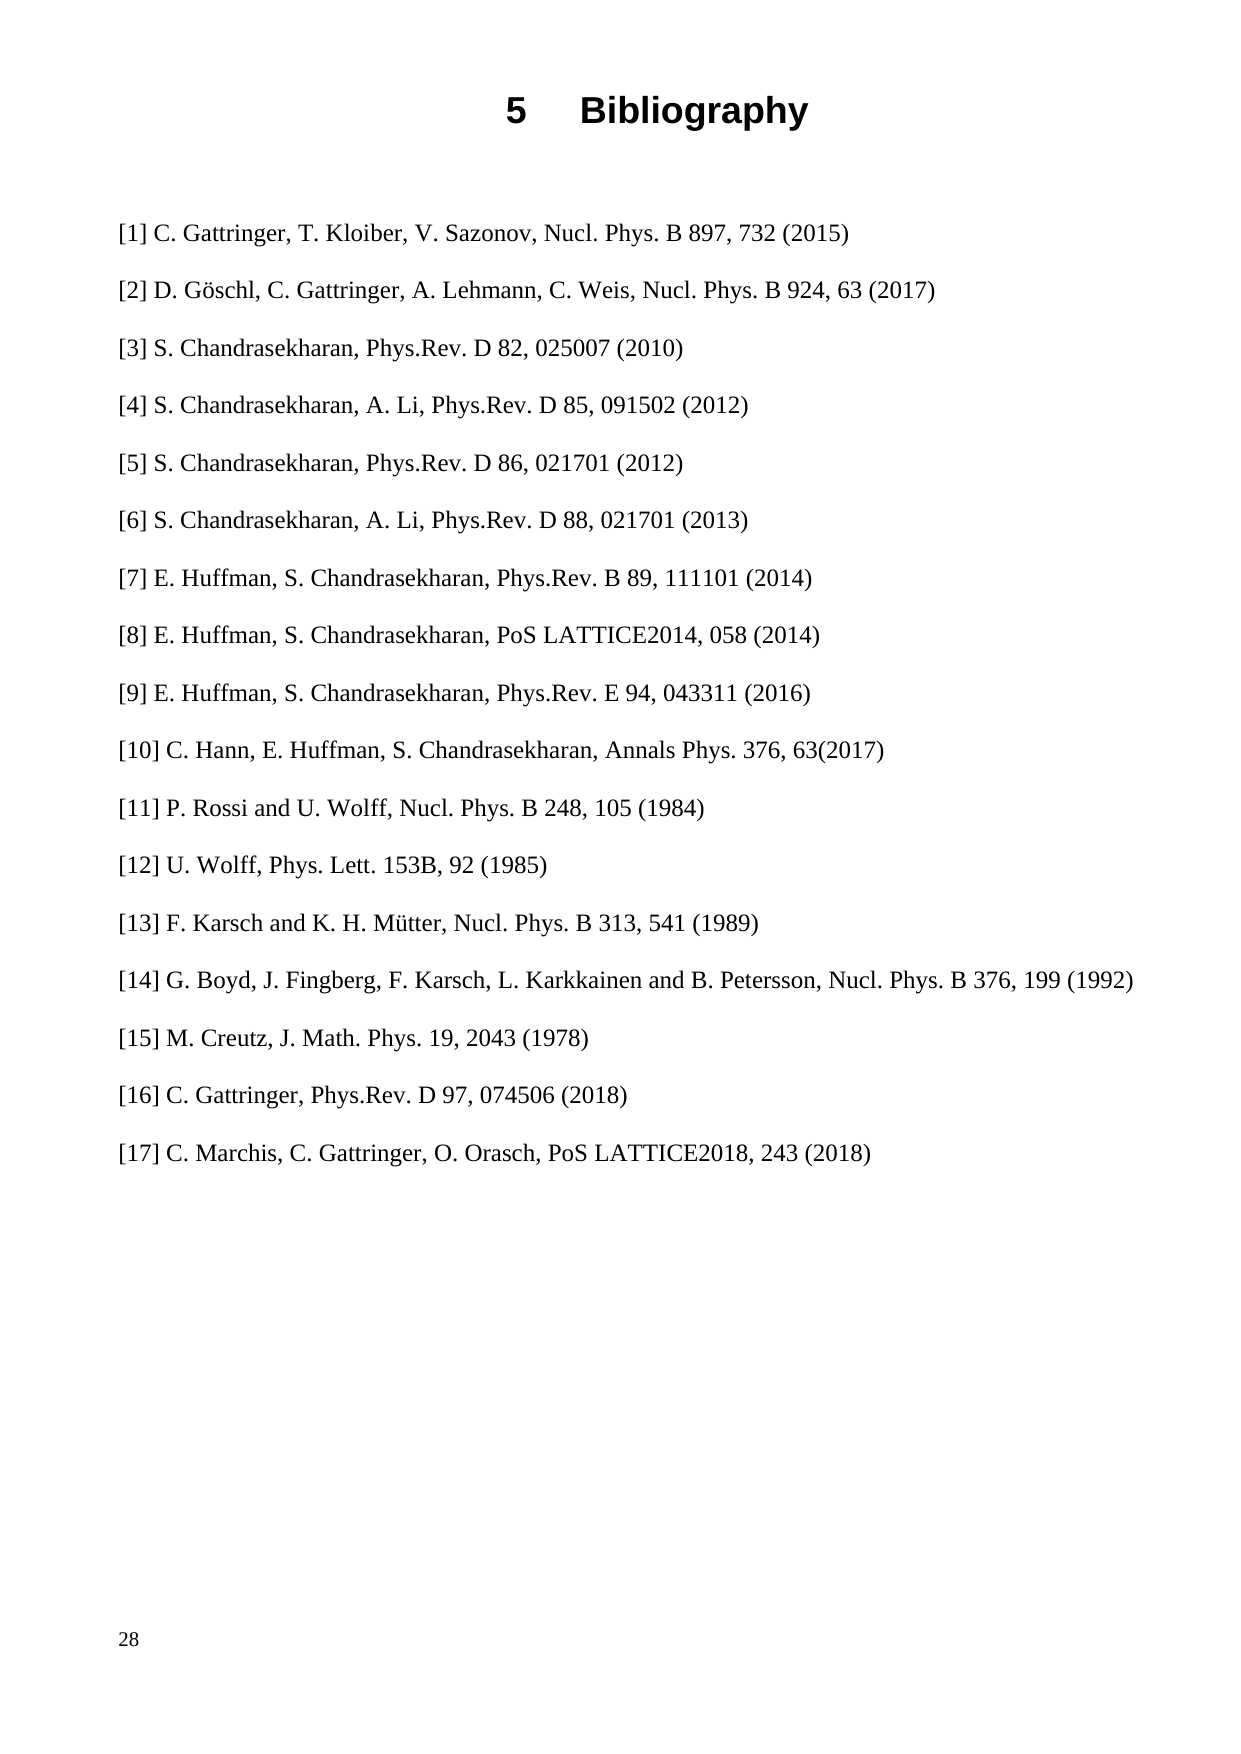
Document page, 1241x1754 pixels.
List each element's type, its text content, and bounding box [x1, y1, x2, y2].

text [5] S. Chandrasekharan, Phys.Rev. D 86, 021701 (2012) [118, 448, 1196, 477]
text [13] F. Karsch and K. H. Mütter, Nucl. Phys. B 313, 541 (1989) [118, 908, 1196, 937]
text [9] E. Huffman, S. Chandrasekharan, Phys.Rev. E 94, 043311 (2016) [118, 678, 1196, 707]
text [8] E. Huffman, S. Chandrasekharan, PoS LATTICE2014, 058 (2014) [118, 621, 1196, 649]
text [17] C. Marchis, C. Gattringer, O. Orasch, PoS LATTICE2018, 243 (2018) [118, 1138, 1196, 1167]
text [11] P. Rossi and U. Wolff, Nucl. Phys. B 248, 105 (1984) [118, 793, 1196, 822]
text [7] E. Huffman, S. Chandrasekharan, Phys.Rev. B 89, 111101 (2014) [118, 563, 1196, 592]
text [4] S. Chandrasekharan, A. Li, Phys.Rev. D 85, 091502 (2012) [118, 391, 1196, 419]
text [14] G. Boyd, J. Fingberg, F. Karsch, L. Karkkainen and B. Petersson, Nucl. Phys. B 376, 199 (1992) [118, 966, 1196, 994]
text [6] S. Chandrasekharan, A. Li, Phys.Rev. D 88, 021701 (2013) [118, 506, 1196, 534]
text [16] C. Gattringer, Phys.Rev. D 97, 074506 (2018) [118, 1081, 1196, 1109]
text [3] S. Chandrasekharan, Phys.Rev. D 82, 025007 (2010) [118, 333, 1196, 362]
subtitle Bibliography [118, 89, 1196, 132]
text [10] C. Hann, E. Huffman, S. Chandrasekharan, Annals Phys. 376, 63(2017) [118, 736, 1196, 764]
text [1] C. Gattringer, T. Kloiber, V. Sazonov, Nucl. Phys. B 897, 732 (2015) [118, 218, 1196, 247]
text [2] D. Göschl, C. Gattringer, A. Lehmann, C. Weis, Nucl. Phys. B 924, 63 (2017) [118, 276, 1196, 304]
text [15] M. Creutz, J. Math. Phys. 19, 2043 (1978) [118, 1023, 1196, 1052]
text [12] U. Wolff, Phys. Lett. 153B, 92 (1985) [118, 851, 1196, 879]
